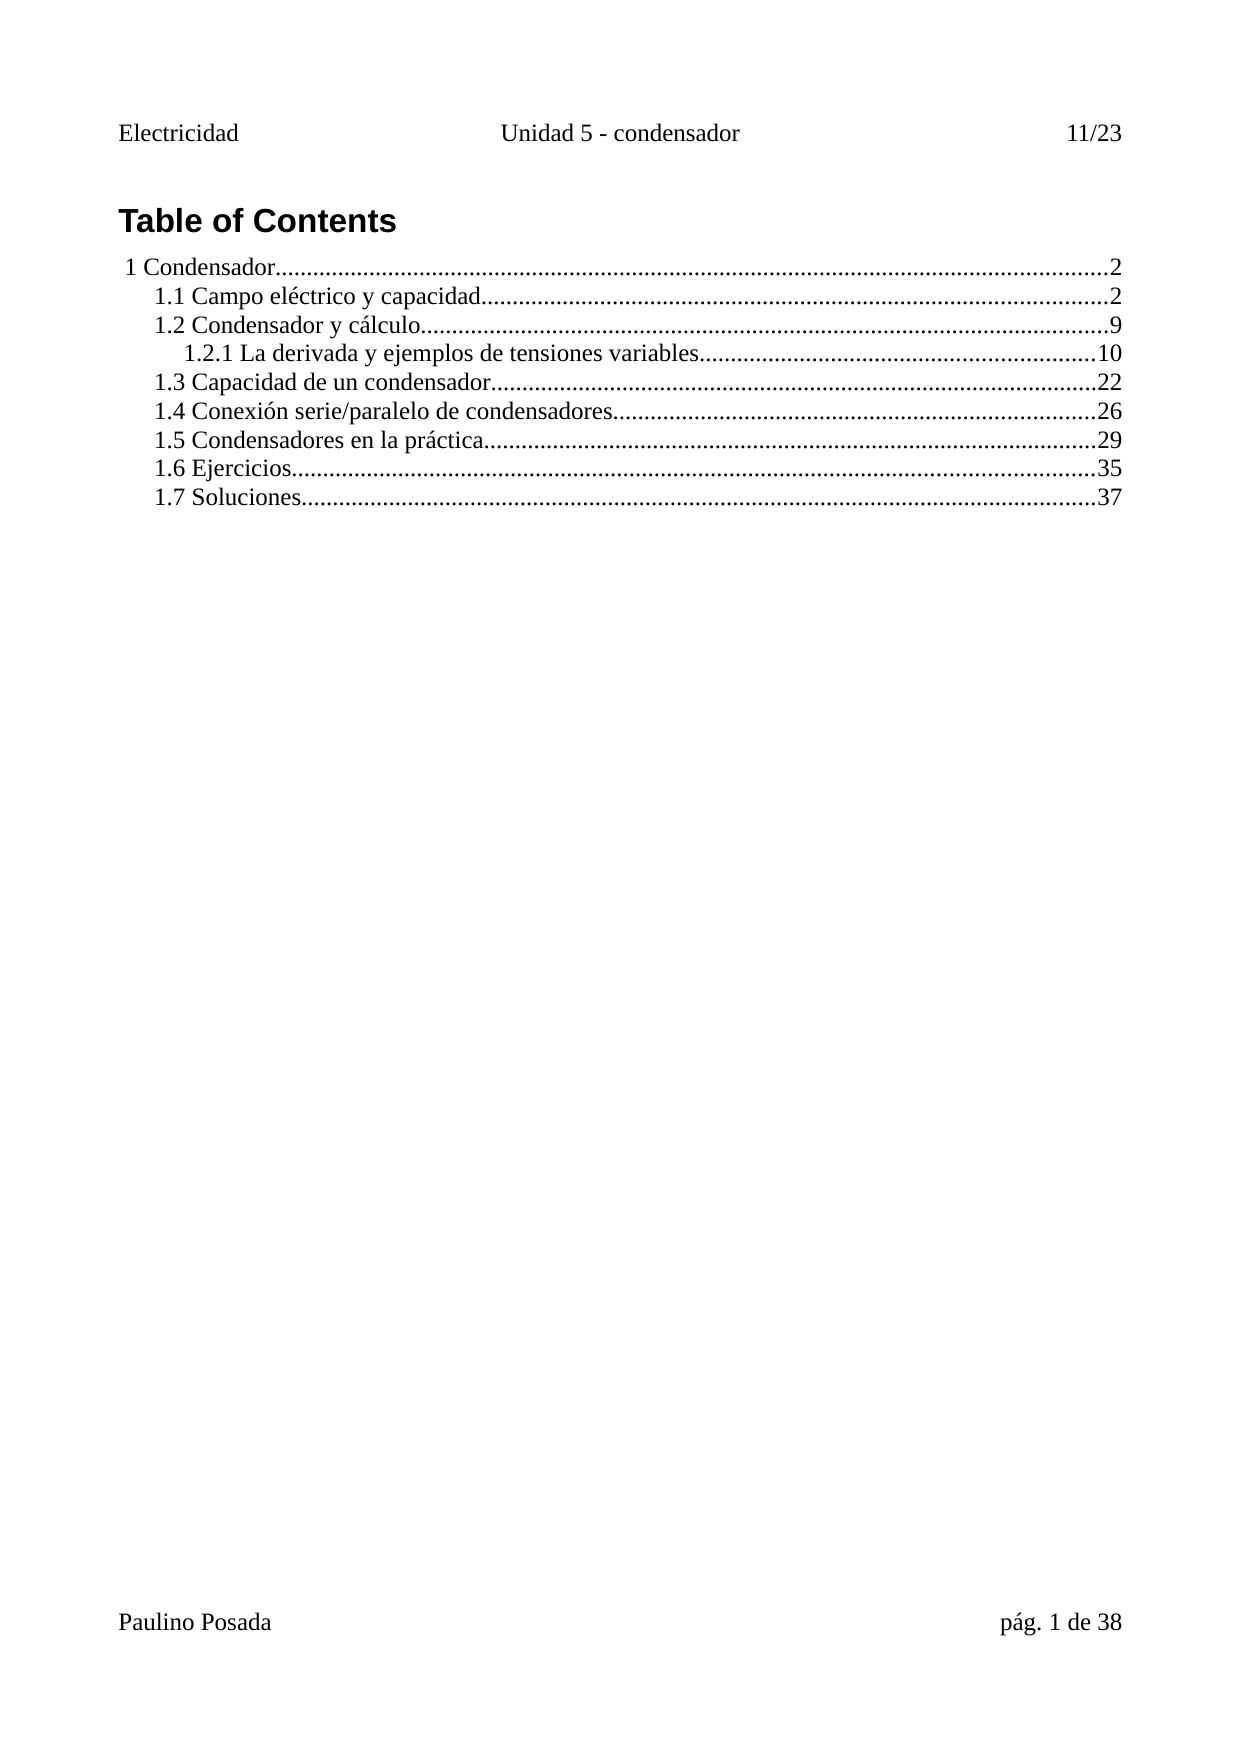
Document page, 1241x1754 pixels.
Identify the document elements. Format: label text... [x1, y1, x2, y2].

text 1.6 Ejercicios 35 [148, 453, 1122, 482]
text 1.7 Soluciones 37 [148, 482, 1122, 511]
text 1 Condensador 2 [118, 252, 1122, 281]
text 1.2.1 La derivada y ejemplos de tensiones variables 10 [177, 338, 1122, 367]
text 1.1 Campo eléctrico y capacidad 2 [148, 281, 1122, 310]
subtitle Table of Contents [118, 201, 1122, 240]
text 1.2 Condensador y cálculo 9 [148, 310, 1122, 338]
text 1.5 Condensadores en la práctica 29 [148, 425, 1122, 453]
text 1.4 Conexión serie/paralelo de condensadores 26 [148, 396, 1122, 425]
text 1.3 Capacidad de un condensador 22 [148, 367, 1122, 396]
